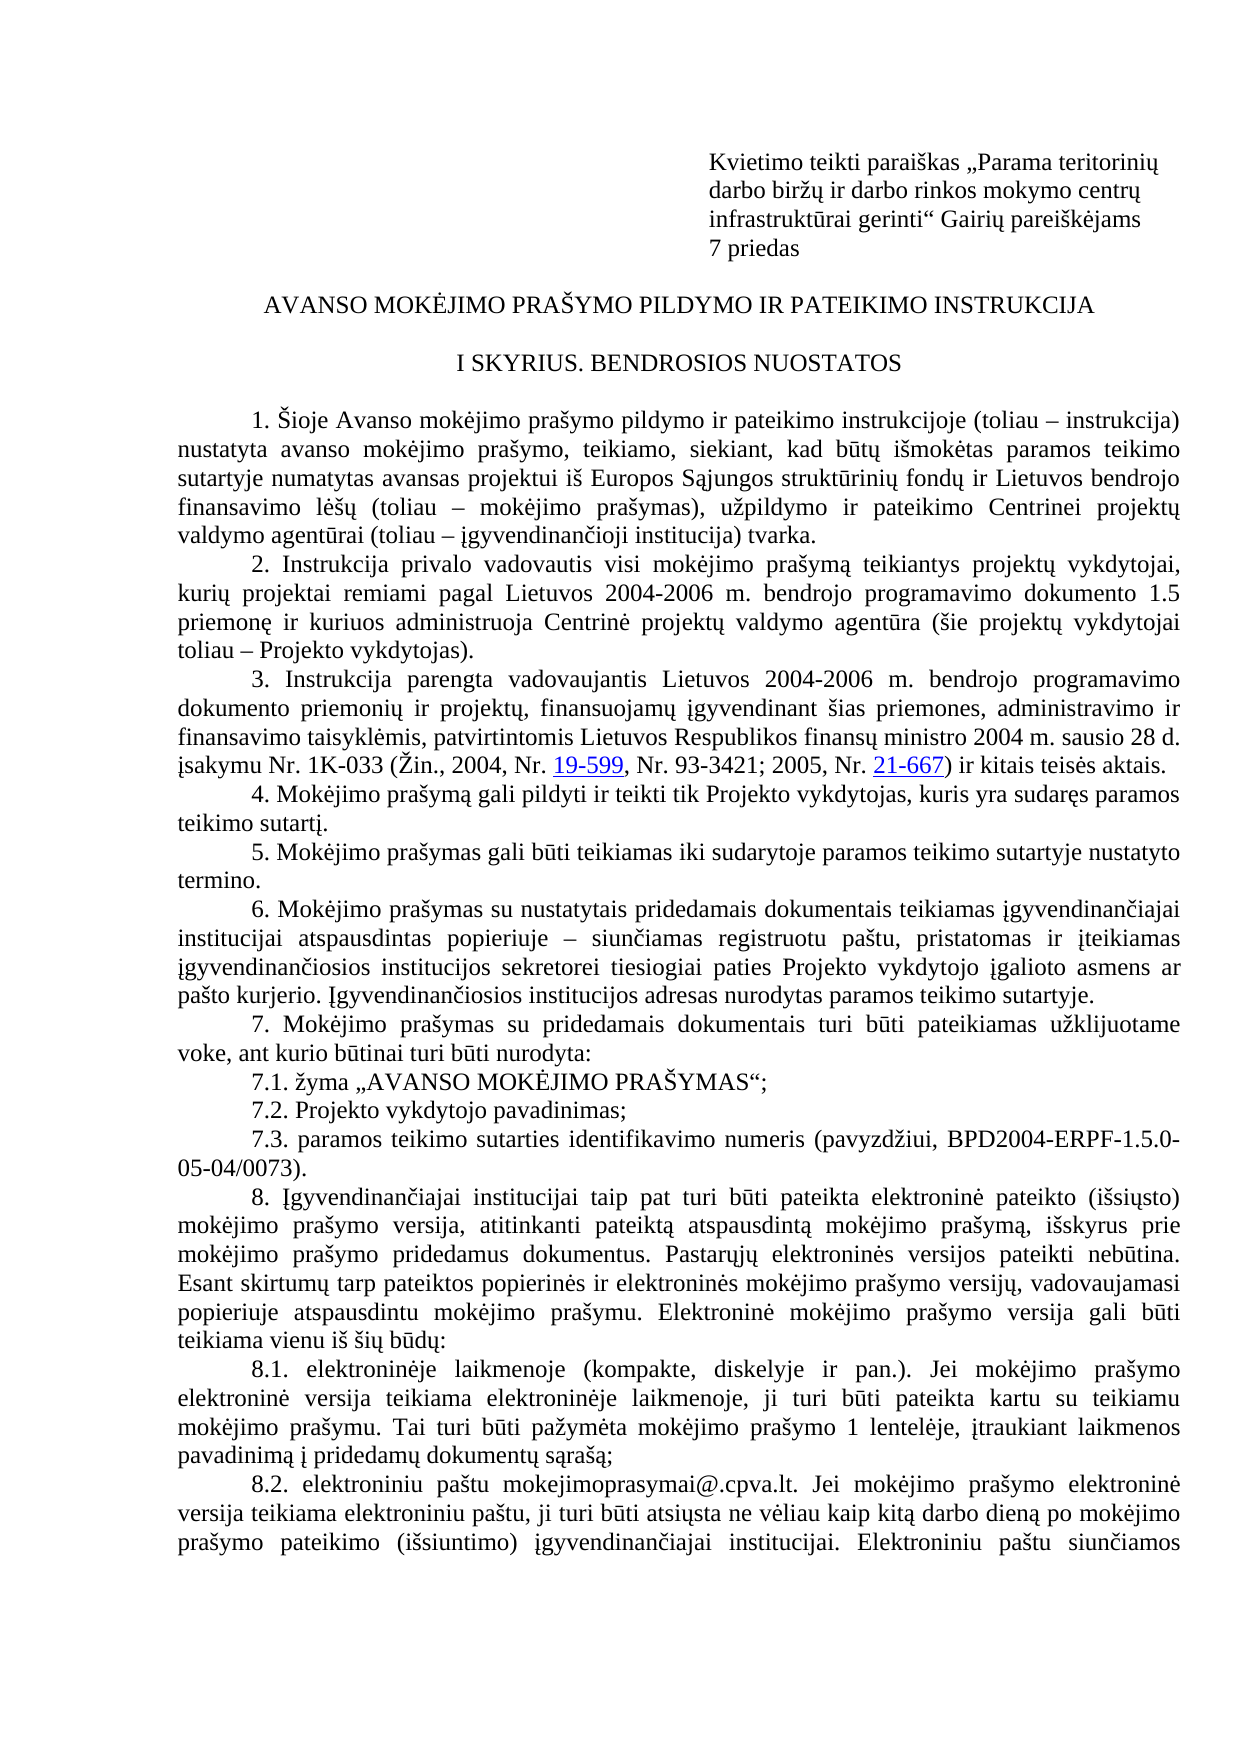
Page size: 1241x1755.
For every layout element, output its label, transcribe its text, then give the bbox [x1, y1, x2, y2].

text 8.2. elektroniniu paštu mokejimoprasymai@.cpva.lt. Jei mokėjimo prašymo elektroninė versija teikiama elektroniniu paštu, ji turi būti atsiųsta ne vėliau kaip kitą darbo dieną po mokėjimo prašymo pateikimo (išsiuntimo) įgyvendinančiajai institucijai. Elektroniniu paštu siunčiamos [177, 1469, 1181, 1556]
text infrastruktūrai gerinti“ Gairių pareiškėjams [177, 204, 1181, 233]
text 4. Mokėjimo prašymą gali pildyti ir teikti tik Projekto vykdytojas, kuris yra sudaręs paramos teikimo sutartį. [177, 779, 1181, 837]
text 8.1. elektroninėje laikmenoje (kompakte, diskelyje ir pan.). Jei mokėjimo prašymo elektroninė versija teikiama elektroninėje laikmenoje, ji turi būti pateikta kartu su teikiamu mokėjimo prašymu. Tai turi būti pažymėta mokėjimo prašymo 1 lentelėje, įtraukiant laikmenos pavadinimą į pridedamų dokumentų sąrašą; [177, 1354, 1181, 1469]
text 2. Instrukcija privalo vadovautis visi mokėjimo prašymą teikiantys projektų vykdytojai, kurių projektai remiami pagal Lietuvos 2004-2006 m. bendrojo programavimo dokumento 1.5 priemonę ir kuriuos administruoja Centrinė projektų valdymo agentūra (šie projektų vykdytojai toliau – Projekto vykdytojas). [177, 549, 1181, 664]
text 7. Mokėjimo prašymas su pridedamais dokumentais turi būti pateikiamas užklijuotame voke, ant kurio būtinai turi būti nurodyta: [177, 1009, 1181, 1067]
text 6. Mokėjimo prašymas su nustatytais pridedamais dokumentais teikiamas įgyvendinančiajai institucijai atspausdintas popieriuje – siunčiamas registruotu paštu, pristatomas ir įteikiamas įgyvendinančiosios institucijos sekretorei tiesiogiai paties Projekto vykdytojo įgalioto asmens ar pašto kurjerio. Įgyvendinančiosios institucijos adresas nurodytas paramos teikimo sutartyje. [177, 894, 1181, 1009]
text 7.2. Projekto vykdytojo pavadinimas; [177, 1096, 1181, 1124]
text 8. Įgyvendinančiajai institucijai taip pat turi būti pateikta elektroninė pateikto (išsiųsto) mokėjimo prašymo versija, atitinkanti pateiktą atspausdintą mokėjimo prašymą, išskyrus prie mokėjimo prašymo pridedamus dokumentus. Pastarųjų elektroninės versijos pateikti nebūtina. Esant skirtumų tarp pateiktos popierinės ir elektroninės mokėjimo prašymo versijų, vadovaujamasi popieriuje atspausdintu mokėjimo prašymu. Elektroninė mokėjimo prašymo versija gali būti teikiama vienu iš šių būdų: [177, 1182, 1181, 1354]
text I SKYRIUS. BENDROSIOS NUOSTATOS [177, 348, 1181, 377]
text 1. Šioje Avanso mokėjimo prašymo pildymo ir pateikimo instrukcijoje (toliau – instrukcija) nustatyta avanso mokėjimo prašymo, teikiamo, siekiant, kad būtų išmokėtas paramos teikimo sutartyje numatytas avansas projektui iš Europos Sąjungos struktūrinių fondų ir Lietuvos bendrojo finansavimo lėšų (toliau – mokėjimo prašymas), užpildymo ir pateikimo Centrinei projektų valdymo agentūrai (toliau – įgyvendinančioji institucija) tvarka. [177, 406, 1181, 549]
text 7.1. žyma „AVANSO MOKĖJIMO PRAŠYMAS“; [177, 1067, 1181, 1096]
text 7.3. paramos teikimo sutarties identifikavimo numeris (pavyzdžiui, BPD2004-ERPF-1.5.0-05-04/0073). [177, 1124, 1181, 1182]
text Kvietimo teikti paraiškas „Parama teritorinių [177, 147, 1181, 176]
text darbo biržų ir darbo rinkos mokymo centrų [177, 176, 1181, 204]
text AVANSO MOKĖJIMO PRAŠYMO PILDYMO IR PATEIKIMO INSTRUKCIJA [177, 291, 1181, 319]
text 7 priedas [177, 233, 1181, 262]
text 3. Instrukcija parengta vadovaujantis Lietuvos 2004-2006 m. bendrojo programavimo dokumento priemonių ir projektų, finansuojamų įgyvendinant šias priemones, administravimo ir finansavimo taisyklėmis, patvirtintomis Lietuvos Respublikos finansų ministro 2004 m. sausio 28 d. įsakymu Nr. 1K-033 (Žin., 2004, Nr. 19-599, Nr. 93-3421; 2005, Nr. 21-667) ir kitais teisės aktais. [177, 664, 1181, 779]
text 5. Mokėjimo prašymas gali būti teikiamas iki sudarytoje paramos teikimo sutartyje nustatyto termino. [177, 837, 1181, 894]
